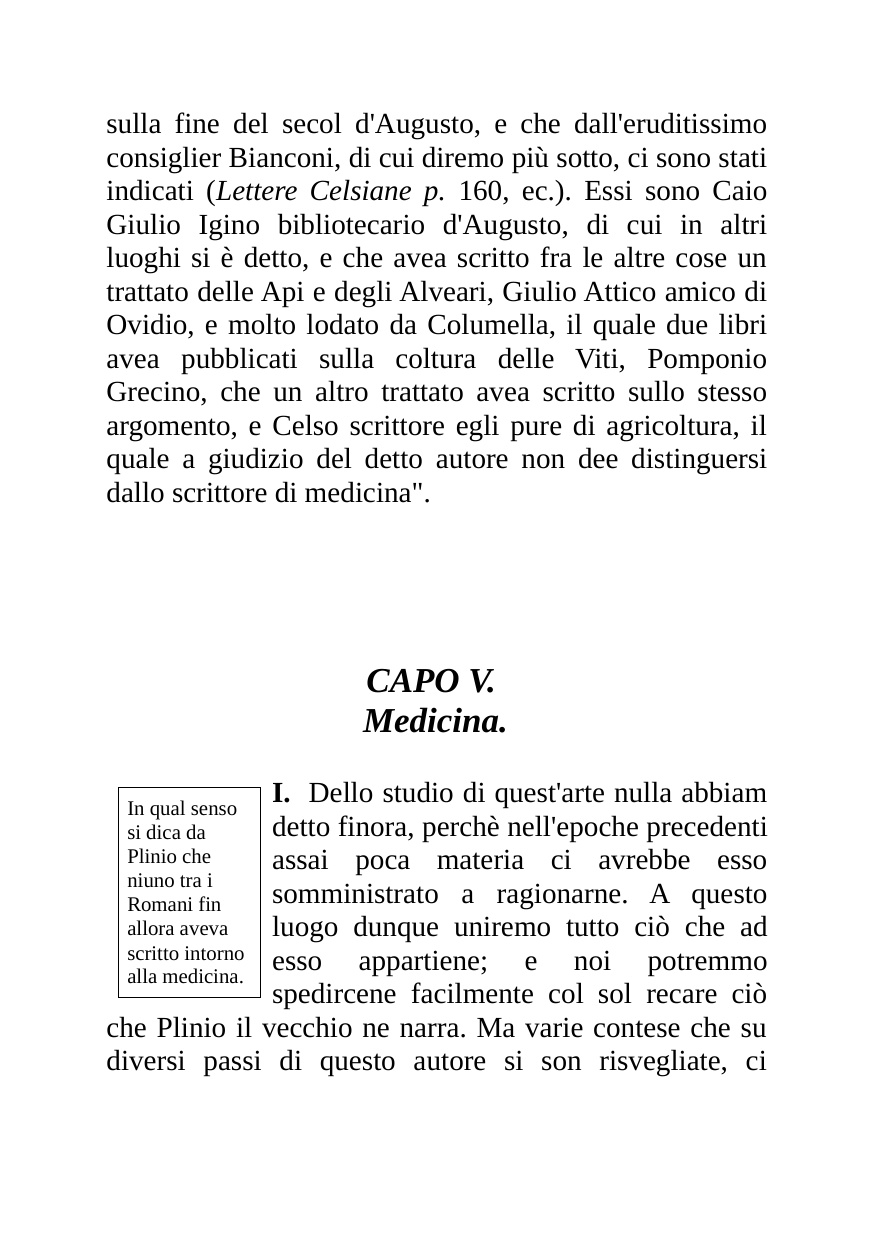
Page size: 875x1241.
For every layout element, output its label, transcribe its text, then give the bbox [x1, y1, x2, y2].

text I. Dello studio di quest'arte nulla abbiam detto finora, perchè nell'epoche precedenti assai poca materia ci avrebbe esso somministrato a ragionarne. A questo luogo dunque uniremo tutto ciò che ad esso appartiene; e noi potremmo spedircene facilmente col sol recare ciò che Plinio il vecchio ne narra. Ma varie contese che su diversi passi di questo autore si son risvegliate, ci [106, 775, 768, 1077]
text sulla fine del secol d'Augusto, e che dall'eruditissimo consiglier Bianconi, di cui diremo più sotto, ci sono stati indicati (Lettere Celsiane p. 160, ec.). Essi sono Caio Giulio Igino bibliotecario d'Augusto, di cui in altri luoghi si è detto, e che avea scritto fra le altre cose un trattato delle Api e degli Alveari, Giulio Attico amico di Ovidio, e molto lodato da Columella, il quale due libri avea pubblicati sulla coltura delle Viti, Pomponio Grecino, che un altro trattato avea scritto sullo stesso argomento, e Celso scrittore egli pure di agricoltura, il quale a giudizio del detto autore non dee distinguersi dallo scrittore di medicina". [106, 106, 768, 509]
subtitle CAPO V. Medicina. [106, 659, 768, 740]
text In qual senso si dica da Plinio che niuno tra i Romani fin allora aveva scritto intorno alla medicina. [127, 796, 251, 988]
